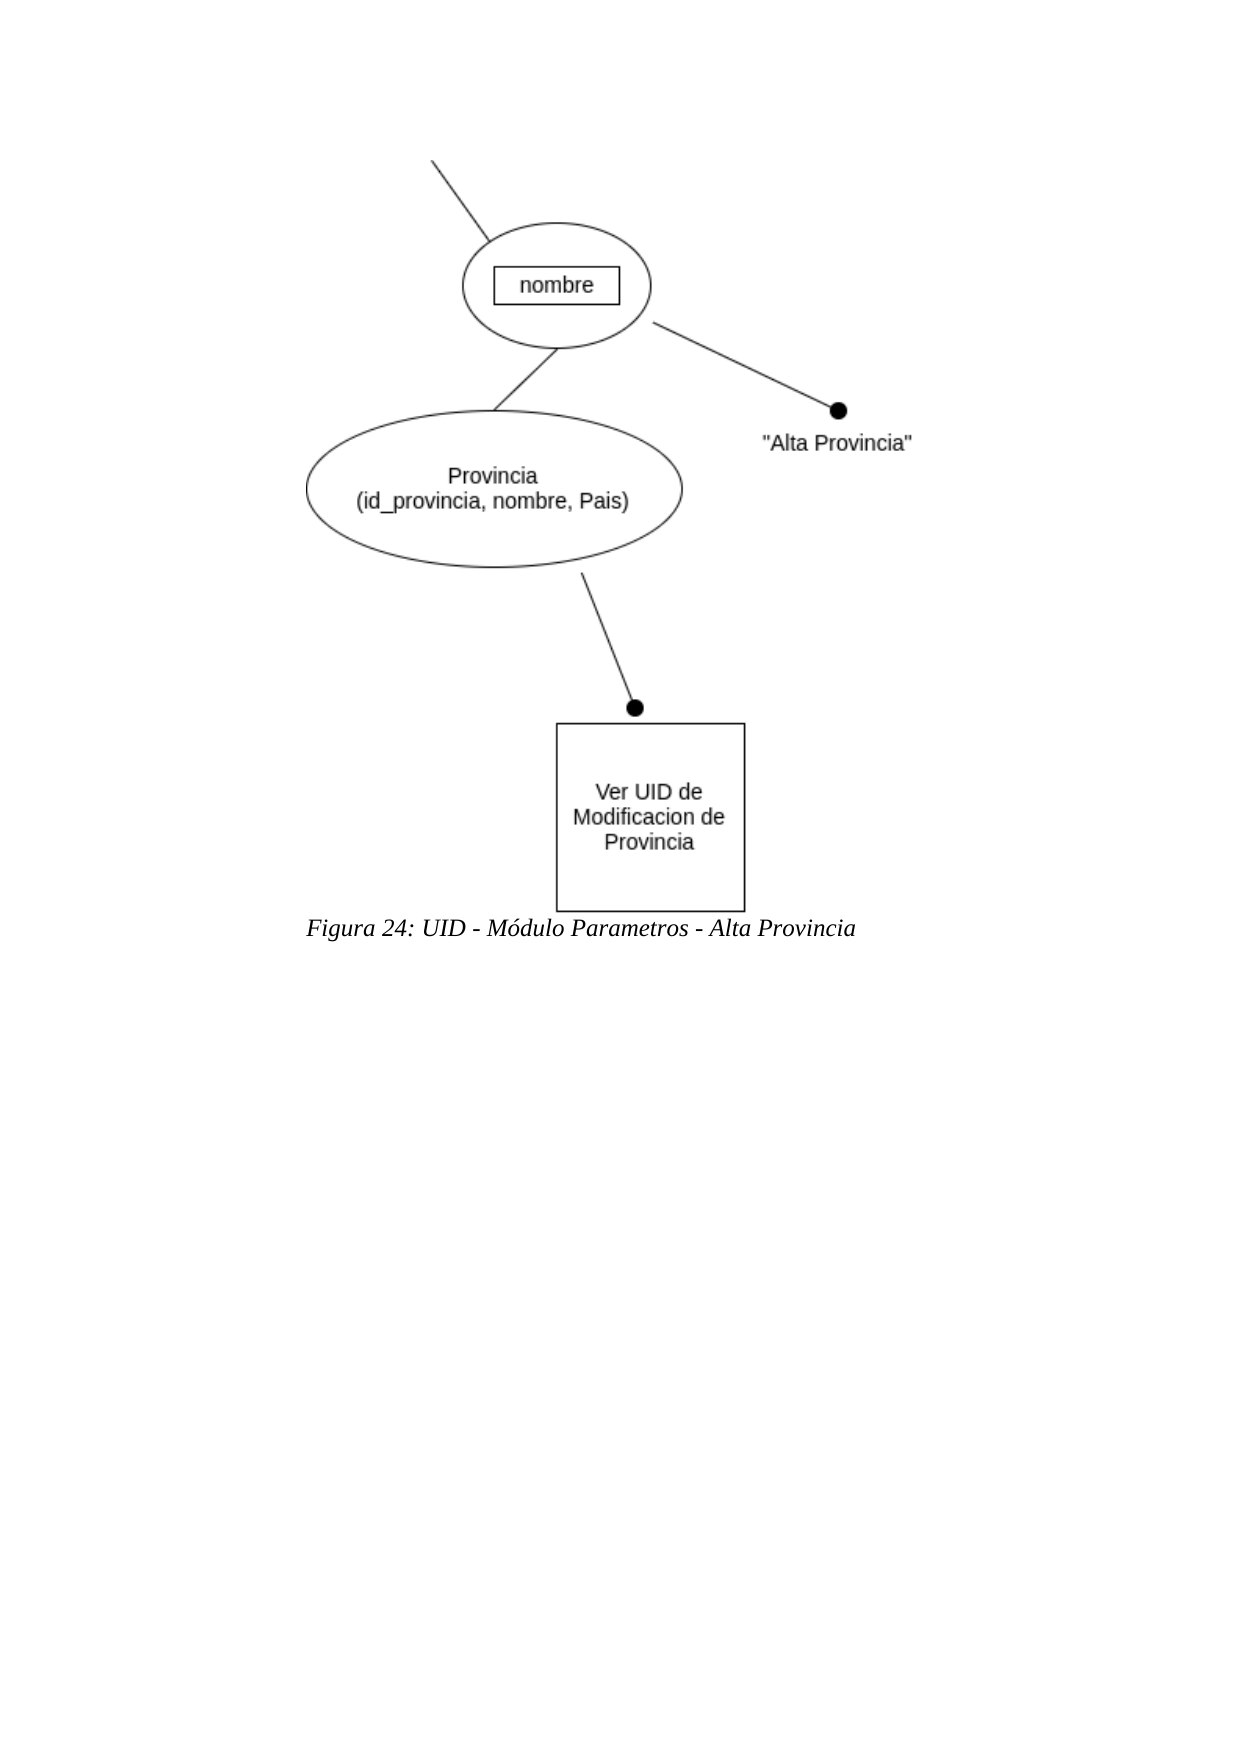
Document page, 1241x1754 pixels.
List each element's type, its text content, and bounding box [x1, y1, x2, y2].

picture [306, 160, 935, 914]
text Figura 24: UID - Módulo Parametros - Alta Provincia [306, 914, 934, 942]
